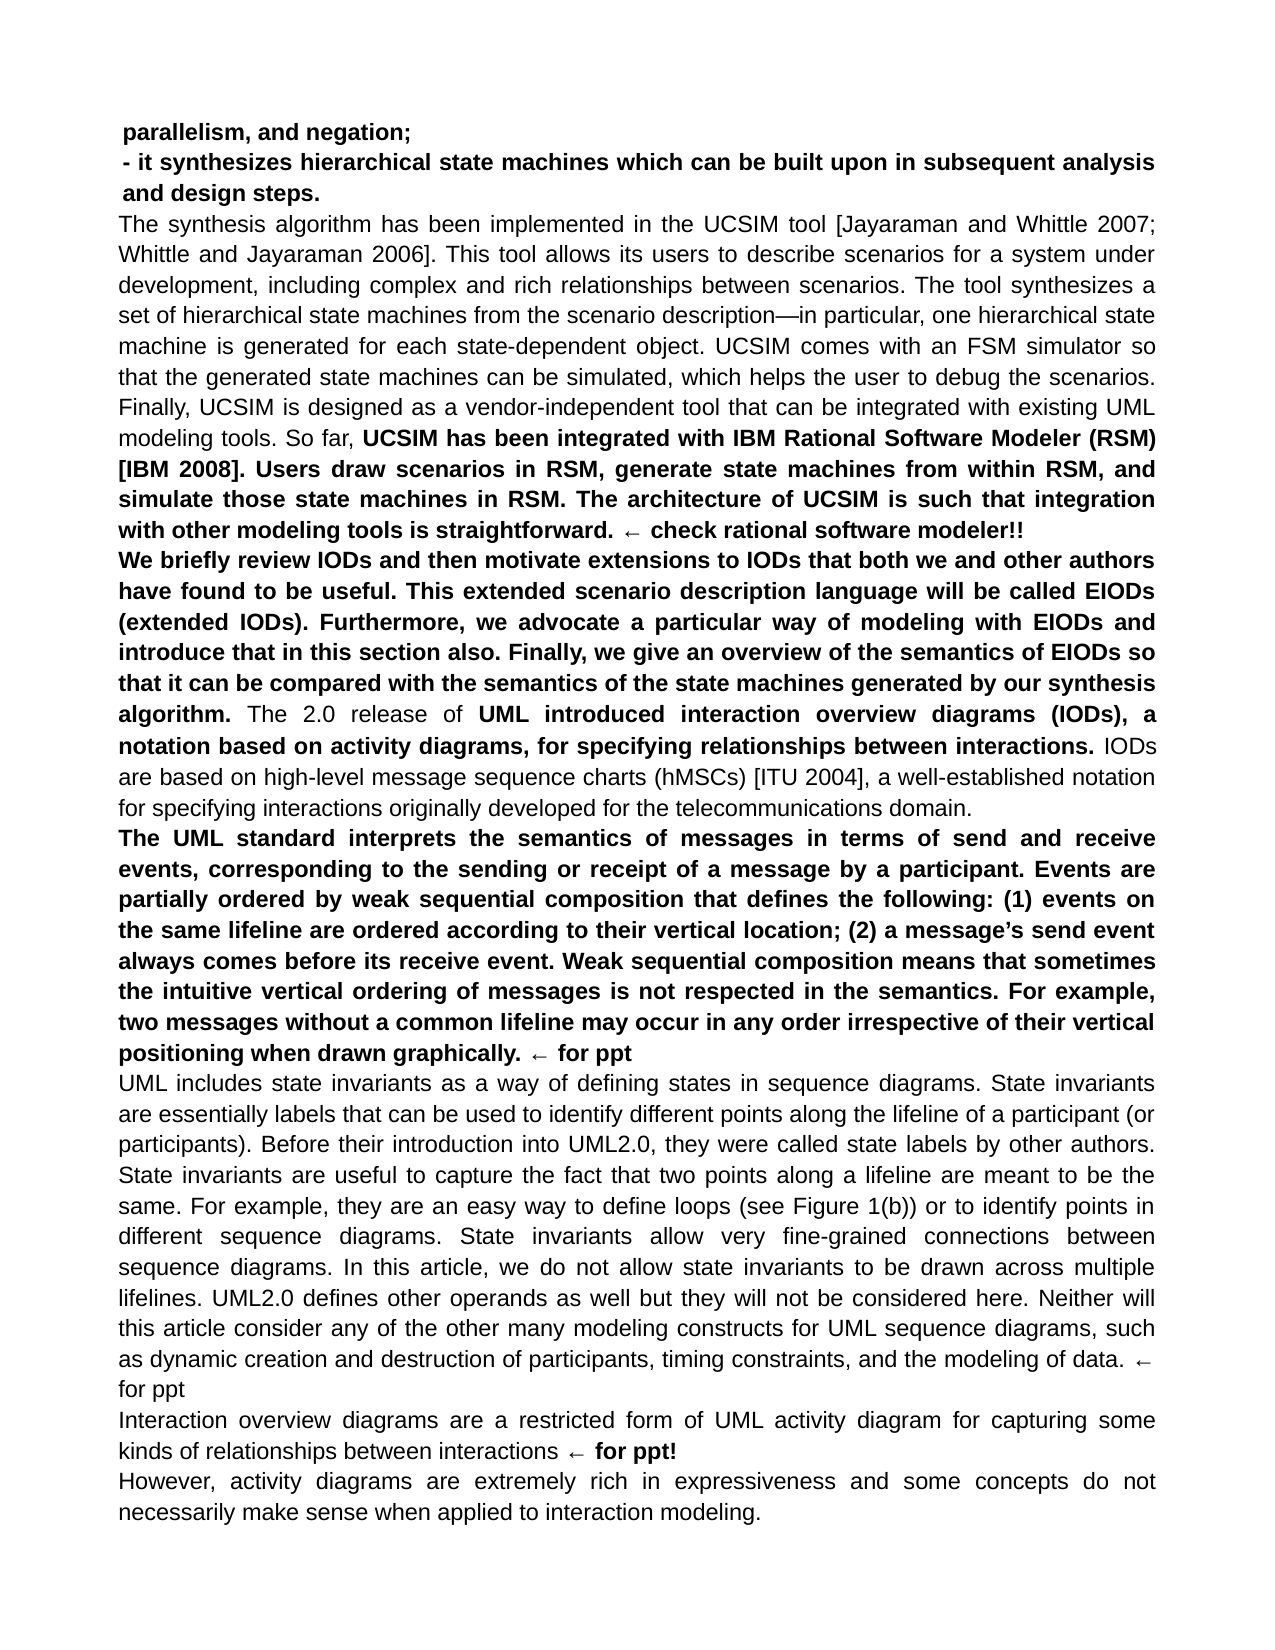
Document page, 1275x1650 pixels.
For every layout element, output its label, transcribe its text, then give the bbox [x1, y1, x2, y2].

text UML includes state invariants as a way of defining states in sequence diagrams. State invariants are essentially labels that can be used to identify different points along the lifeline of a participant (or participants). Before their introduction into UML2.0, they were called state labels by other authors. State invariants are useful to capture the fact that two points along a lifeline are meant to be the same. For example, they are an easy way to define loops (see Figure 1(b)) or to identify points in different sequence diagrams. State invariants allow very fine-grained connections between sequence diagrams. In this article, we do not allow state invariants to be drawn across multiple lifelines. UML2.0 defines other operands as well but they will not be considered here. Neither will this article consider any of the other many modeling constructs for UML sequence diagrams, such as dynamic creation and destruction of participants, timing constraints, and the modeling of data. ← for ppt [118, 1069, 1157, 1403]
text The synthesis algorithm has been implemented in the UCSIM tool [Jayaraman and Whittle 2007; Whittle and Jayaraman 2006]. This tool allows its users to describe scenarios for a system under development, including complex and rich relationships between scenarios. The tool synthesizes a set of hierarchical state machines from the scenario description—in particular, one hierarchical state machine is generated for each state-dependent object. UCSIM comes with an FSM simulator so that the generated state machines can be simulated, which helps the user to debug the scenarios. Finally, UCSIM is designed as a vendor-independent tool that can be integrated with existing UML modeling tools. So far, UCSIM has been integrated with IBM Rational Software Modeler (RSM) [IBM 2008]. Users draw scenarios in RSM, generate state machines from within RSM, and simulate those state machines in RSM. The architecture of UCSIM is such that integration with other modeling tools is straightforward. ← check rational software modeler!! [118, 210, 1157, 543]
text We briefly review IODs and then motivate extensions to IODs that both we and other authors have found to be useful. This extended scenario description language will be called EIODs (extended IODs). Furthermore, we advocate a particular way of modeling with EIODs and introduce that in this section also. Finally, we give an overview of the semantics of EIODs so that it can be compared with the semantics of the state machines generated by our synthesis algorithm. The 2.0 release of UML introduced interaction overview diagrams (IODs), a notation based on activity diagrams, for specifying relationships between interactions. IODs are based on high-level message sequence charts (hMSCs) [ITU 2004], a well-established notation for specifying interactions originally developed for the telecommunications domain. [118, 547, 1157, 821]
text Interaction overview diagrams are a restricted form of UML activity diagram for capturing some kinds of relationships between interactions ← for ppt! [118, 1406, 1157, 1464]
text The UML standard interprets the semantics of messages in terms of send and receive events, corresponding to the sending or receipt of a message by a participant. Events are partially ordered by weak sequential composition that defines the following: (1) events on the same lifeline are ordered according to their vertical location; (2) a message’s send event always comes before its receive event. Weak sequential composition means that sometimes the intuitive vertical ordering of messages is not respected in the semantics. For example, two messages without a common lifeline may occur in any order irrespective of their vertical positioning when drawn graphically. ← for ppt [118, 824, 1157, 1066]
text parallelism, and negation; [122, 118, 1157, 145]
text However, activity diagrams are extremely rich in expressiveness and some concepts do not necessarily make sense when applied to interaction modeling. [118, 1468, 1157, 1525]
text - it synthesizes hierarchical state machines which can be built upon in subsequent analysis and design steps. [122, 149, 1157, 206]
